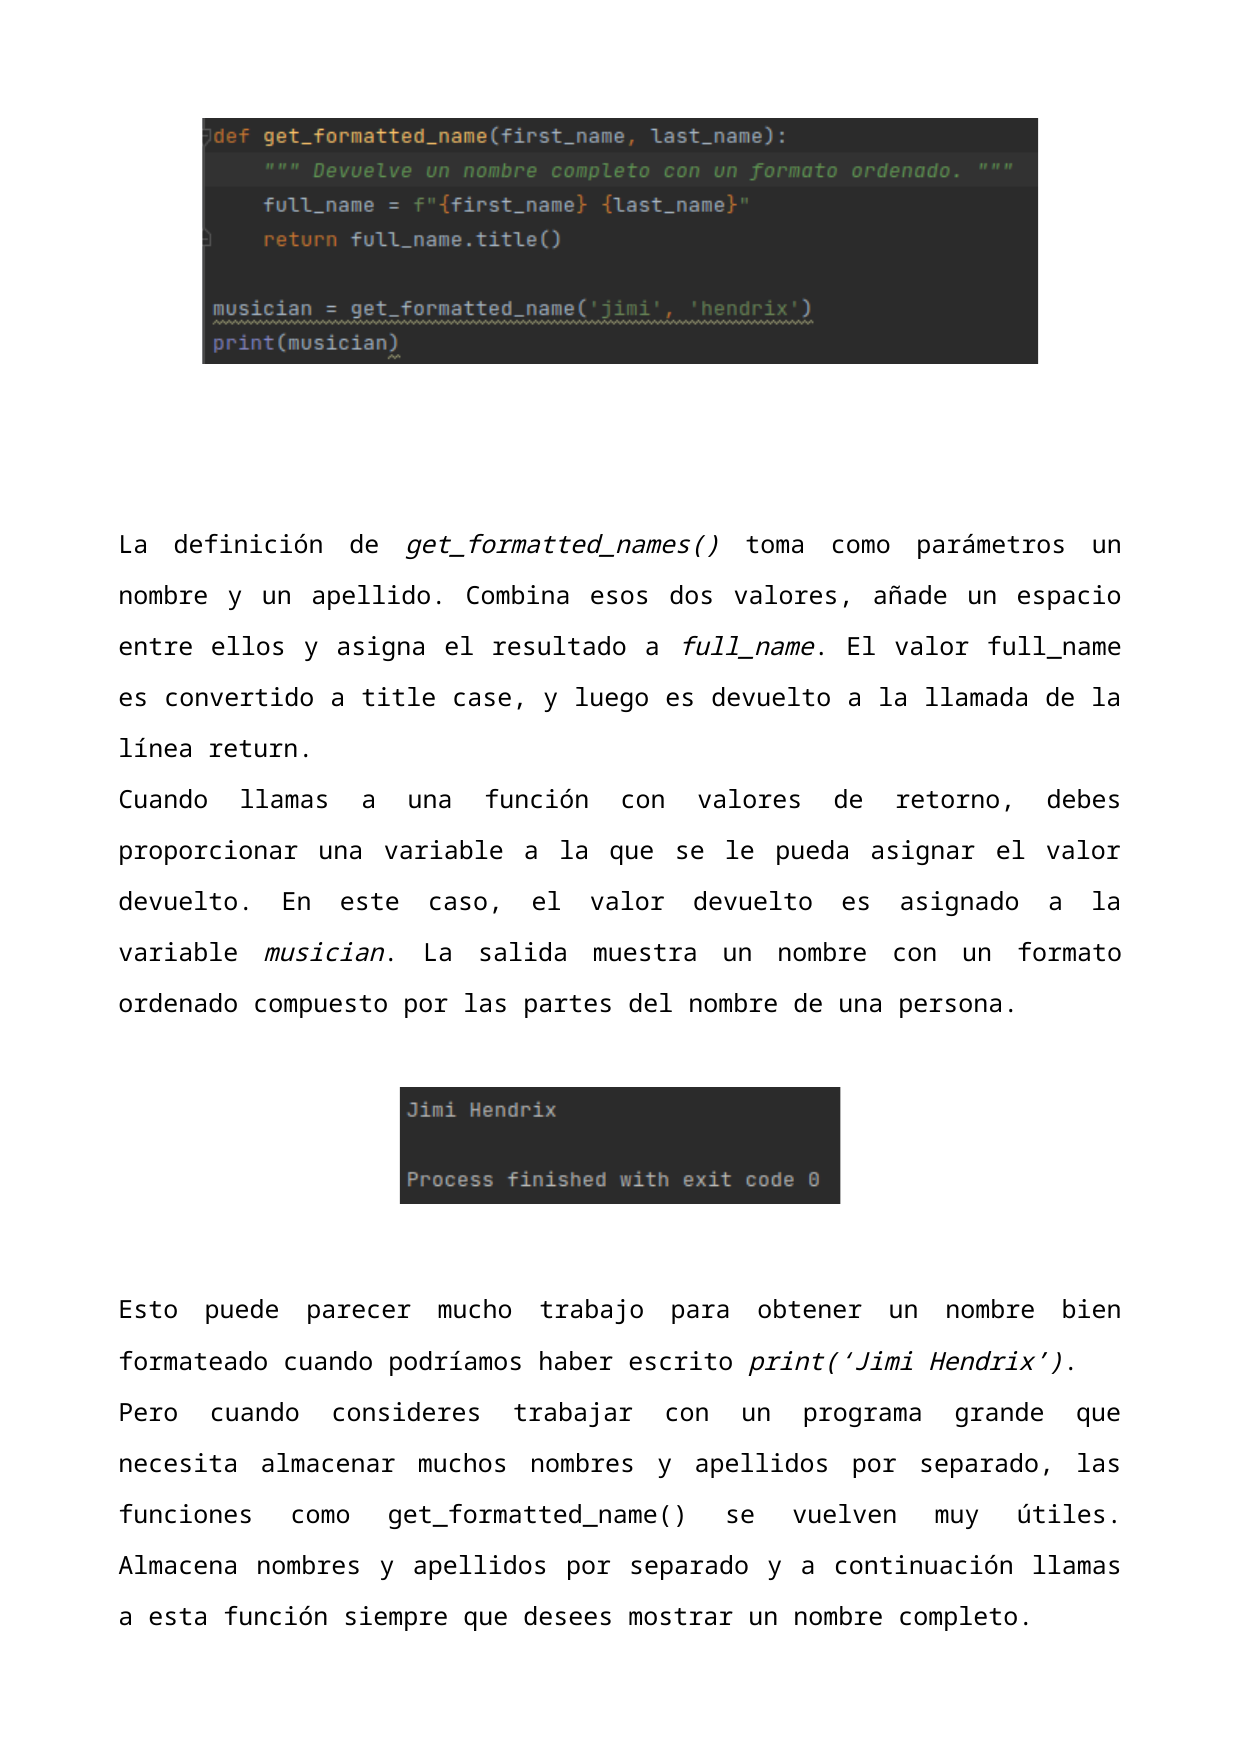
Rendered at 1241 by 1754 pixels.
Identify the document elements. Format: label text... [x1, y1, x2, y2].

picture [399, 1087, 841, 1204]
text Esto puede parecer mucho trabajo para obtener un nombre bien formateado cuando podríamos haber escrito print(‘Jimi Hendrix’). [118, 1292, 1122, 1377]
text La definición de get_formatted_names() toma como parámetros un nombre y un apellido. Combina esos dos valores, añade un espacio entre ellos y asigna el resultado a full_name. El valor full_name es convertido a title case, y luego es devuelto a la llamada de la línea return. [118, 526, 1122, 765]
text Cuando llamas a una función con valores de retorno, debes proporcionar una variable a la que se le pueda asignar el valor devuelto. En este caso, el valor devuelto es asignado a la variable musician. La salida muestra un nombre con un formato ordenado compuesto por las partes del nombre de una persona. [118, 782, 1122, 1020]
picture [202, 118, 1039, 364]
text Pero cuando consideres trabajar con un programa grande que necesita almacenar muchos nombres y apellidos por separado, las funciones como get_formatted_name() se vuelven muy útiles. Almacena nombres y apellidos por separado y a continuación llamas a esta función siempre que desees mostrar un nombre completo. [118, 1394, 1122, 1632]
